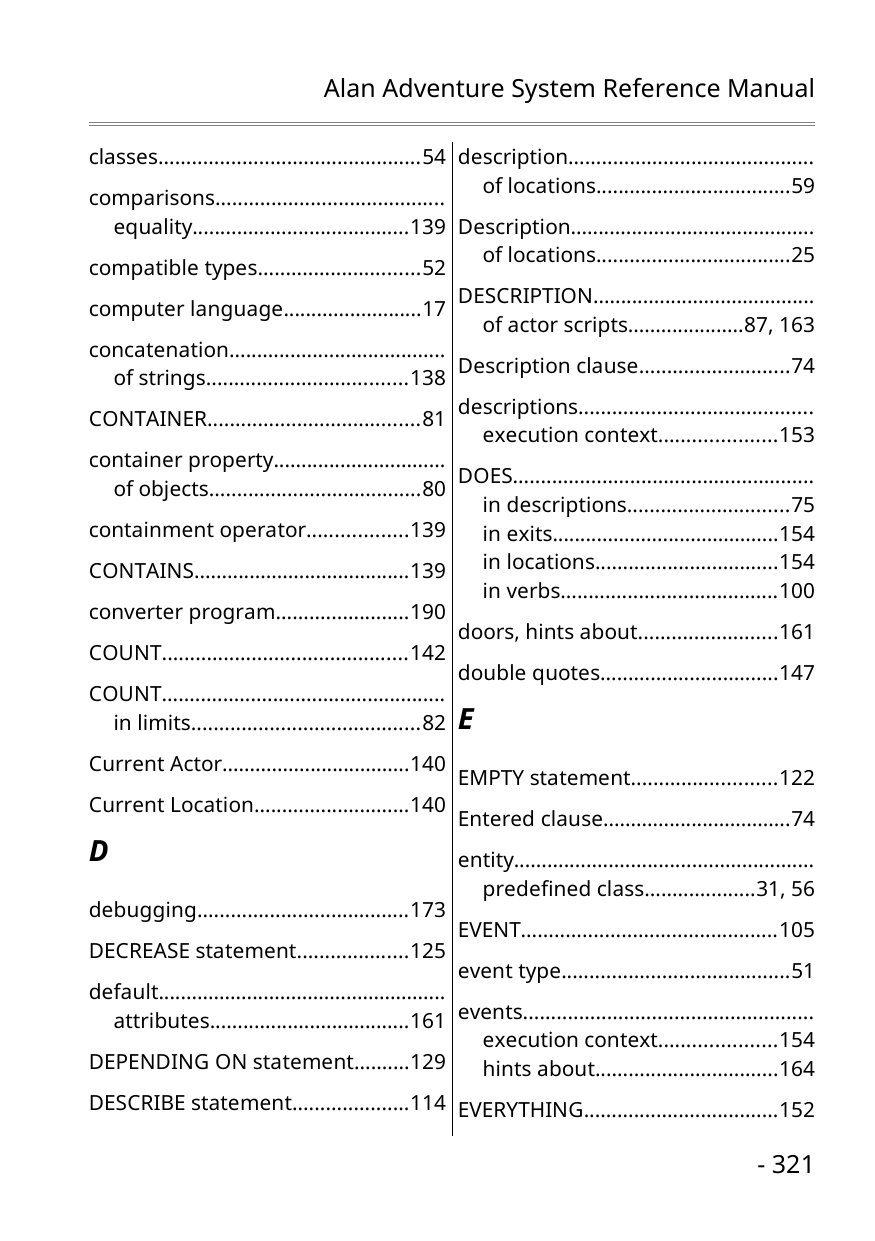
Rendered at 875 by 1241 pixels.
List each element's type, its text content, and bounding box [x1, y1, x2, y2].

text in locations 154 [482, 547, 815, 576]
text of locations 59 [482, 171, 815, 199]
text in limits 82 [113, 708, 446, 736]
text EMPTY statement 122 [458, 763, 815, 792]
text entity [458, 845, 815, 874]
text of objects 80 [113, 474, 446, 502]
text E [458, 699, 815, 738]
text containment operator 139 [88, 515, 446, 543]
text DESCRIPTION [458, 281, 815, 310]
text double quotes 147 [458, 658, 815, 686]
text classes 54 [88, 142, 446, 171]
text hints about 164 [482, 1054, 815, 1082]
text equality 139 [113, 212, 446, 240]
text DOES [458, 461, 815, 490]
text Description [458, 212, 815, 240]
text in exits 154 [482, 518, 815, 547]
text of actor scripts 87, 163 [482, 310, 815, 338]
text attributes 161 [113, 1006, 446, 1034]
text of strings 138 [113, 363, 446, 392]
text container property [88, 445, 446, 474]
text compatible types 52 [88, 253, 446, 281]
text concatenation [88, 335, 446, 363]
text EVENT 105 [458, 915, 815, 943]
text in descriptions 75 [482, 490, 815, 518]
text EVERYTHING 152 [458, 1095, 815, 1123]
text execution context 153 [482, 420, 815, 449]
text events [458, 997, 815, 1025]
text of locations 25 [482, 240, 815, 269]
text description [458, 142, 815, 171]
text comparisons [88, 183, 446, 212]
text execution context 154 [482, 1025, 815, 1054]
text CONTAINS 139 [88, 556, 446, 584]
text DESCRIBE statement 114 [88, 1088, 446, 1116]
text COUNT 142 [88, 638, 446, 667]
text Description clause 74 [458, 351, 815, 379]
text predefined class 31, 56 [482, 874, 815, 902]
text Current Location 140 [88, 790, 446, 818]
text debugging 173 [88, 895, 446, 924]
text Entered clause 74 [458, 804, 815, 833]
text default [88, 977, 446, 1006]
text D [88, 831, 446, 870]
text computer language 17 [88, 294, 446, 322]
text DECREASE statement 125 [88, 936, 446, 965]
text Current Actor 140 [88, 749, 446, 777]
text converter program 190 [88, 597, 446, 626]
text COUNT [88, 679, 446, 708]
text CONTAINER 81 [88, 404, 446, 433]
text descriptions [458, 392, 815, 420]
text in verbs 100 [482, 576, 815, 604]
text doors, hints about 161 [458, 617, 815, 645]
text event type 51 [458, 956, 815, 984]
text DEPENDING ON statement 129 [88, 1047, 446, 1075]
